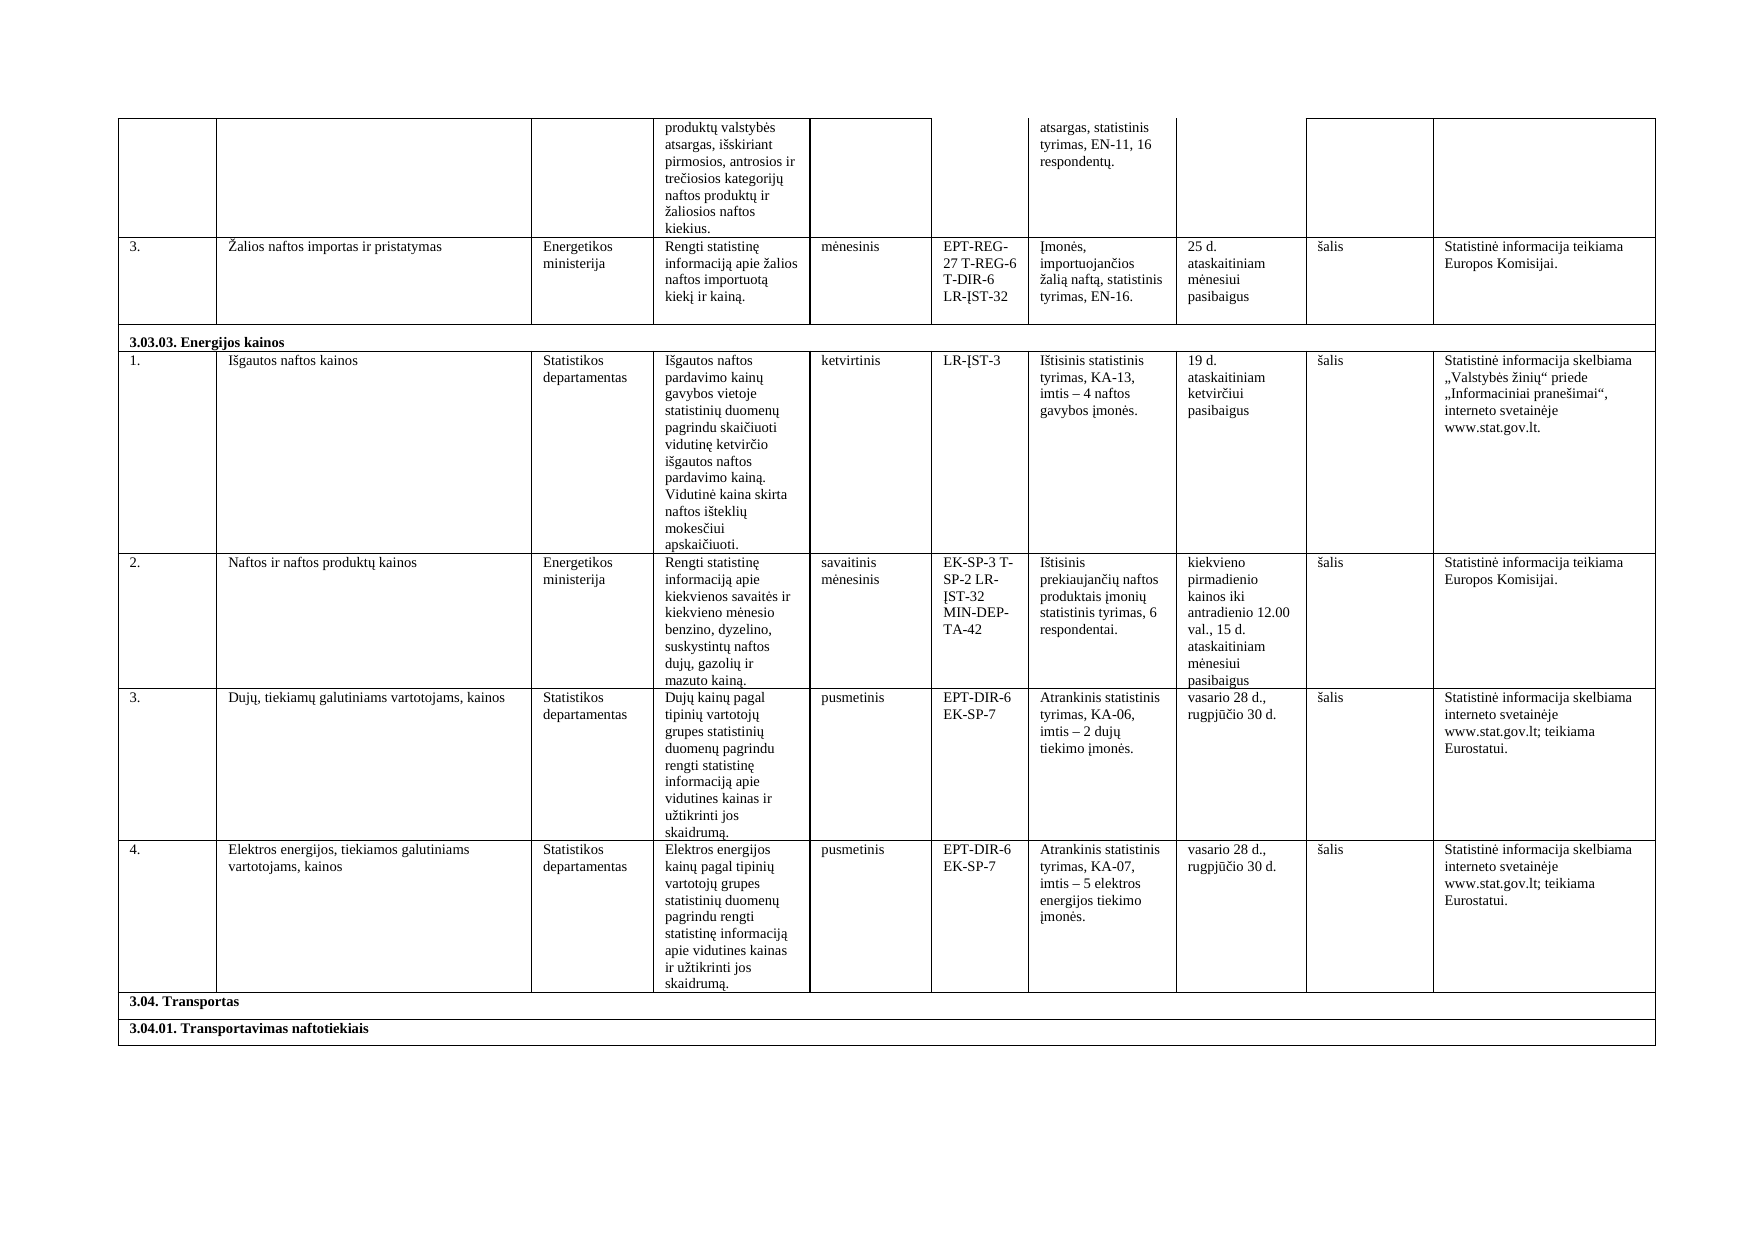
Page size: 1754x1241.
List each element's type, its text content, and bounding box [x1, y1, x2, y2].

table_cell [1029, 993, 1176, 1019]
table_cell [592, 993, 618, 1019]
table_cell 3.04.01. Transportavimas naftotiekiais [119, 1020, 592, 1045]
table_cell šalis [1307, 238, 1433, 324]
table_cell 25 d. ataskaitiniam mėnesiui pasibaigus [1177, 238, 1306, 324]
table_cell savaitinis mėnesinis [811, 554, 931, 688]
table_cell šalis [1307, 689, 1433, 840]
table_cell mėnesinis [811, 238, 931, 324]
table_cell atsargas, statistinis tyrimas, EN-11, 16 respondentų. [1029, 118, 1176, 237]
table_cell [932, 993, 1028, 1019]
table_cell pusmetinis [811, 689, 931, 840]
table_cell Ištisinis statistinis tyrimas, KA-13, imtis – 4 naftos gavybos įmonės. [1029, 352, 1176, 553]
table_cell Energetikos ministerija [532, 554, 653, 688]
table_cell 19 d. ataskaitiniam ketvirčiui pasibaigus [1177, 352, 1306, 553]
table_cell šalis [1307, 554, 1433, 688]
table_cell [1306, 993, 1433, 1019]
table_cell Elektros energijos, tiekiamos galutiniams vartotojams, kainos [217, 841, 531, 992]
table_cell kiekvieno pirmadienio kainos iki antradienio 12.00 val., 15 d. ataskaitiniam mėnesiui pasibaigus [1177, 554, 1306, 688]
table_cell [932, 1020, 1028, 1045]
table_cell [1029, 1020, 1176, 1045]
table_cell Statistinė informacija skelbiama interneto svetainėje www.stat.gov.lt; teikiama Eurostatui. [1434, 841, 1655, 992]
table_cell [811, 119, 931, 237]
table_cell EK-SP-3 T-SP-2 LR-ĮST-32 MIN-DEP-TA-42 [932, 554, 1028, 688]
table_cell EPT-REG-27 T-REG-6 T-DIR-6 LR-ĮST-32 [932, 238, 1028, 324]
table_cell [618, 993, 653, 1019]
table_cell vasario 28 d., rugpjūčio 30 d. [1177, 841, 1306, 992]
table_cell [932, 118, 1028, 237]
table_cell 3.03.03. Energijos kainos [119, 325, 592, 351]
table_cell [618, 1020, 653, 1045]
table_cell 2. [119, 554, 216, 688]
table_cell Elektros energijos kainų pagal tipinių vartotojų grupes statistinių duomenų pagrindu rengti statistinę informaciją apie vidutines kainas ir užtikrinti jos skaidrumą. [654, 841, 809, 992]
table_cell [810, 325, 932, 351]
table_cell Energetikos ministerija [532, 238, 653, 324]
table_cell Statistikos departamentas [532, 841, 653, 992]
table_cell pusmetinis [811, 841, 931, 992]
table_cell [1176, 325, 1306, 351]
table_cell [654, 1020, 810, 1045]
table_cell EPT-DIR-6 EK-SP-7 [932, 841, 1028, 992]
table_cell ketvirtinis [811, 352, 931, 553]
table_cell Dujų, tiekiamų galutiniams vartotojams, kainos [217, 689, 531, 840]
table_cell 3.04. Transportas [119, 993, 592, 1019]
table_cell [1306, 1020, 1433, 1045]
table_cell LR-ĮST-3 [932, 352, 1028, 553]
table_cell Žalios naftos importas ir pristatymas [217, 238, 531, 324]
table_cell [618, 325, 653, 351]
table_cell [1433, 1020, 1655, 1045]
table_cell vasario 28 d., rugpjūčio 30 d. [1177, 689, 1306, 840]
table_cell [1307, 119, 1433, 237]
table_cell 3. [119, 238, 216, 324]
table_cell Išgautos naftos kainos [217, 352, 531, 553]
table_cell šalis [1307, 352, 1433, 553]
table_cell [592, 1020, 618, 1045]
table_cell [1306, 325, 1433, 351]
table_cell [592, 325, 618, 351]
table_cell Statistinė informacija skelbiama „Valstybės žinių“ priede „Informaciniai pranešimai“, interneto svetainėje www.stat.gov.lt. [1434, 352, 1655, 553]
table_cell [1433, 325, 1655, 351]
table_cell Rengti statistinę informaciją apie žalios naftos importuotą kiekį ir kainą. [654, 238, 809, 324]
table_cell [1029, 325, 1176, 351]
table_cell [1176, 1020, 1306, 1045]
table_cell [1433, 993, 1655, 1019]
table_cell Įmonės, importuojančios žalią naftą, statistinis tyrimas, EN-16. [1029, 238, 1176, 324]
table_cell Statistinė informacija teikiama Europos Komisijai. [1434, 554, 1655, 688]
table_cell [1177, 118, 1306, 237]
table_cell Statistinė informacija teikiama Europos Komisijai. [1434, 238, 1655, 324]
table_cell Dujų kainų pagal tipinių vartotojų grupes statistinių duomenų pagrindu rengti statistinę informaciją apie vidutines kainas ir užtikrinti jos skaidrumą. [654, 689, 809, 840]
table_cell Statistikos departamentas [532, 352, 653, 553]
table_cell [810, 993, 932, 1019]
table_cell šalis [1307, 841, 1433, 992]
table_cell produktų valstybės atsargas, išskiriant pirmosios, antrosios ir trečiosios kategorijų naftos produktų ir žaliosios naftos kiekius. [654, 119, 809, 237]
table_cell [1176, 993, 1306, 1019]
table_cell [654, 325, 810, 351]
table_cell Naftos ir naftos produktų kainos [217, 554, 531, 688]
table_cell Statistinė informacija skelbiama interneto svetainėje www.stat.gov.lt; teikiama Eurostatui. [1434, 689, 1655, 840]
table_cell [217, 119, 531, 237]
table_cell [119, 119, 216, 237]
table_cell [932, 325, 1028, 351]
table_cell [1434, 119, 1655, 237]
table_cell Atrankinis statistinis tyrimas, KA-06, imtis – 2 dujų tiekimo įmonės. [1029, 689, 1176, 840]
table_cell Išgautos naftos pardavimo kainų gavybos vietoje statistinių duomenų pagrindu skaičiuoti vidutinę ketvirčio išgautos naftos pardavimo kainą. Vidutinė kaina skirta naftos išteklių mokesčiui apskaičiuoti. [654, 352, 809, 553]
table_cell Statistikos departamentas [532, 689, 653, 840]
table_cell 4. [119, 841, 216, 992]
table_cell Atrankinis statistinis tyrimas, KA-07, imtis – 5 elektros energijos tiekimo įmonės. [1029, 841, 1176, 992]
table_cell Ištisinis prekiaujančių naftos produktais įmonių statistinis tyrimas, 6 respondentai. [1029, 554, 1176, 688]
table_cell Rengti statistinę informaciją apie kiekvienos savaitės ir kiekvieno mėnesio benzino, dyzelino, suskystintų naftos dujų, gazolių ir mazuto kainą. [654, 554, 809, 688]
table_cell [810, 1020, 932, 1045]
table_cell 3. [119, 689, 216, 840]
table_cell [654, 993, 810, 1019]
table_cell [532, 119, 653, 237]
table_cell EPT-DIR-6 EK-SP-7 [932, 689, 1028, 840]
table_cell 1. [119, 352, 216, 553]
